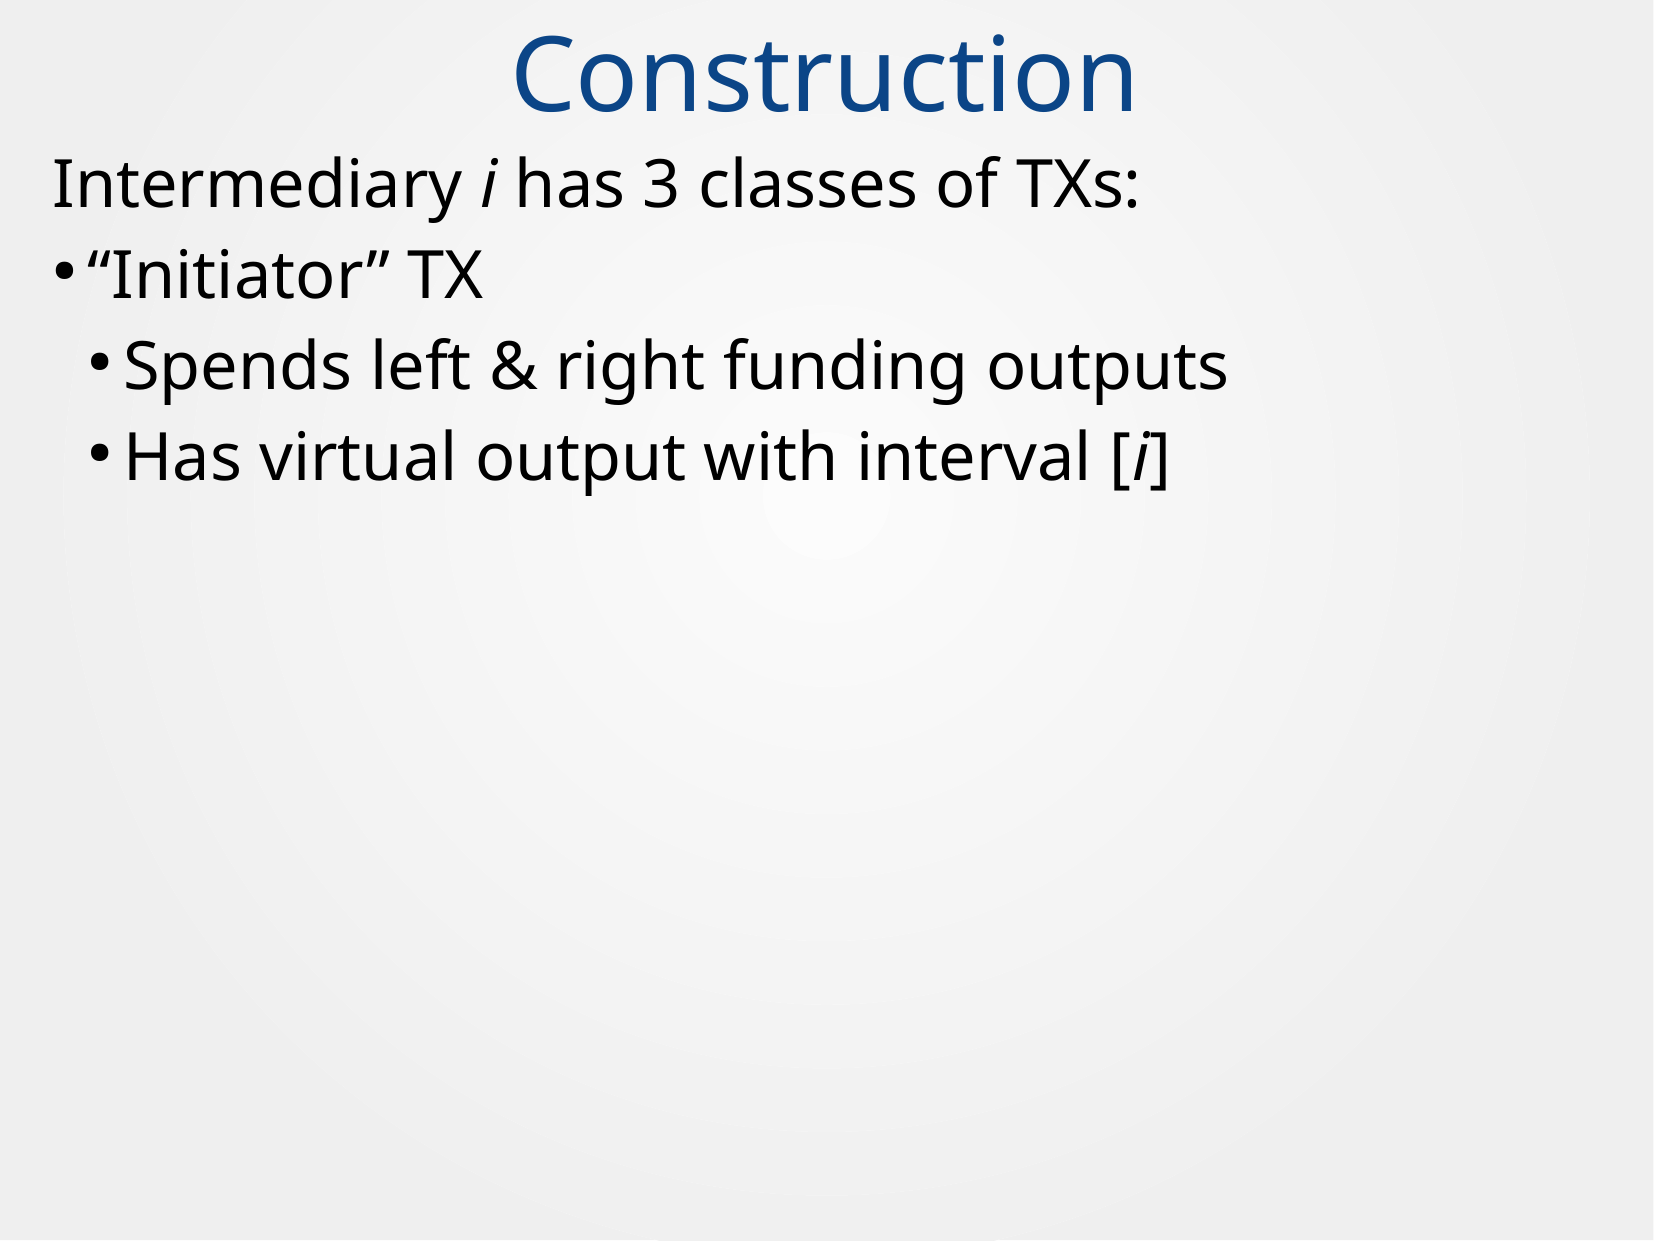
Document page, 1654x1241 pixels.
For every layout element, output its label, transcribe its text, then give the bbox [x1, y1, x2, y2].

subtitle Intermediary i has 3 classes of TXs: “Initiator” TX Spends left & right funding outputs Has virtual output with interval [i] [52, 136, 1610, 1029]
title Construction [510, 0, 1144, 143]
